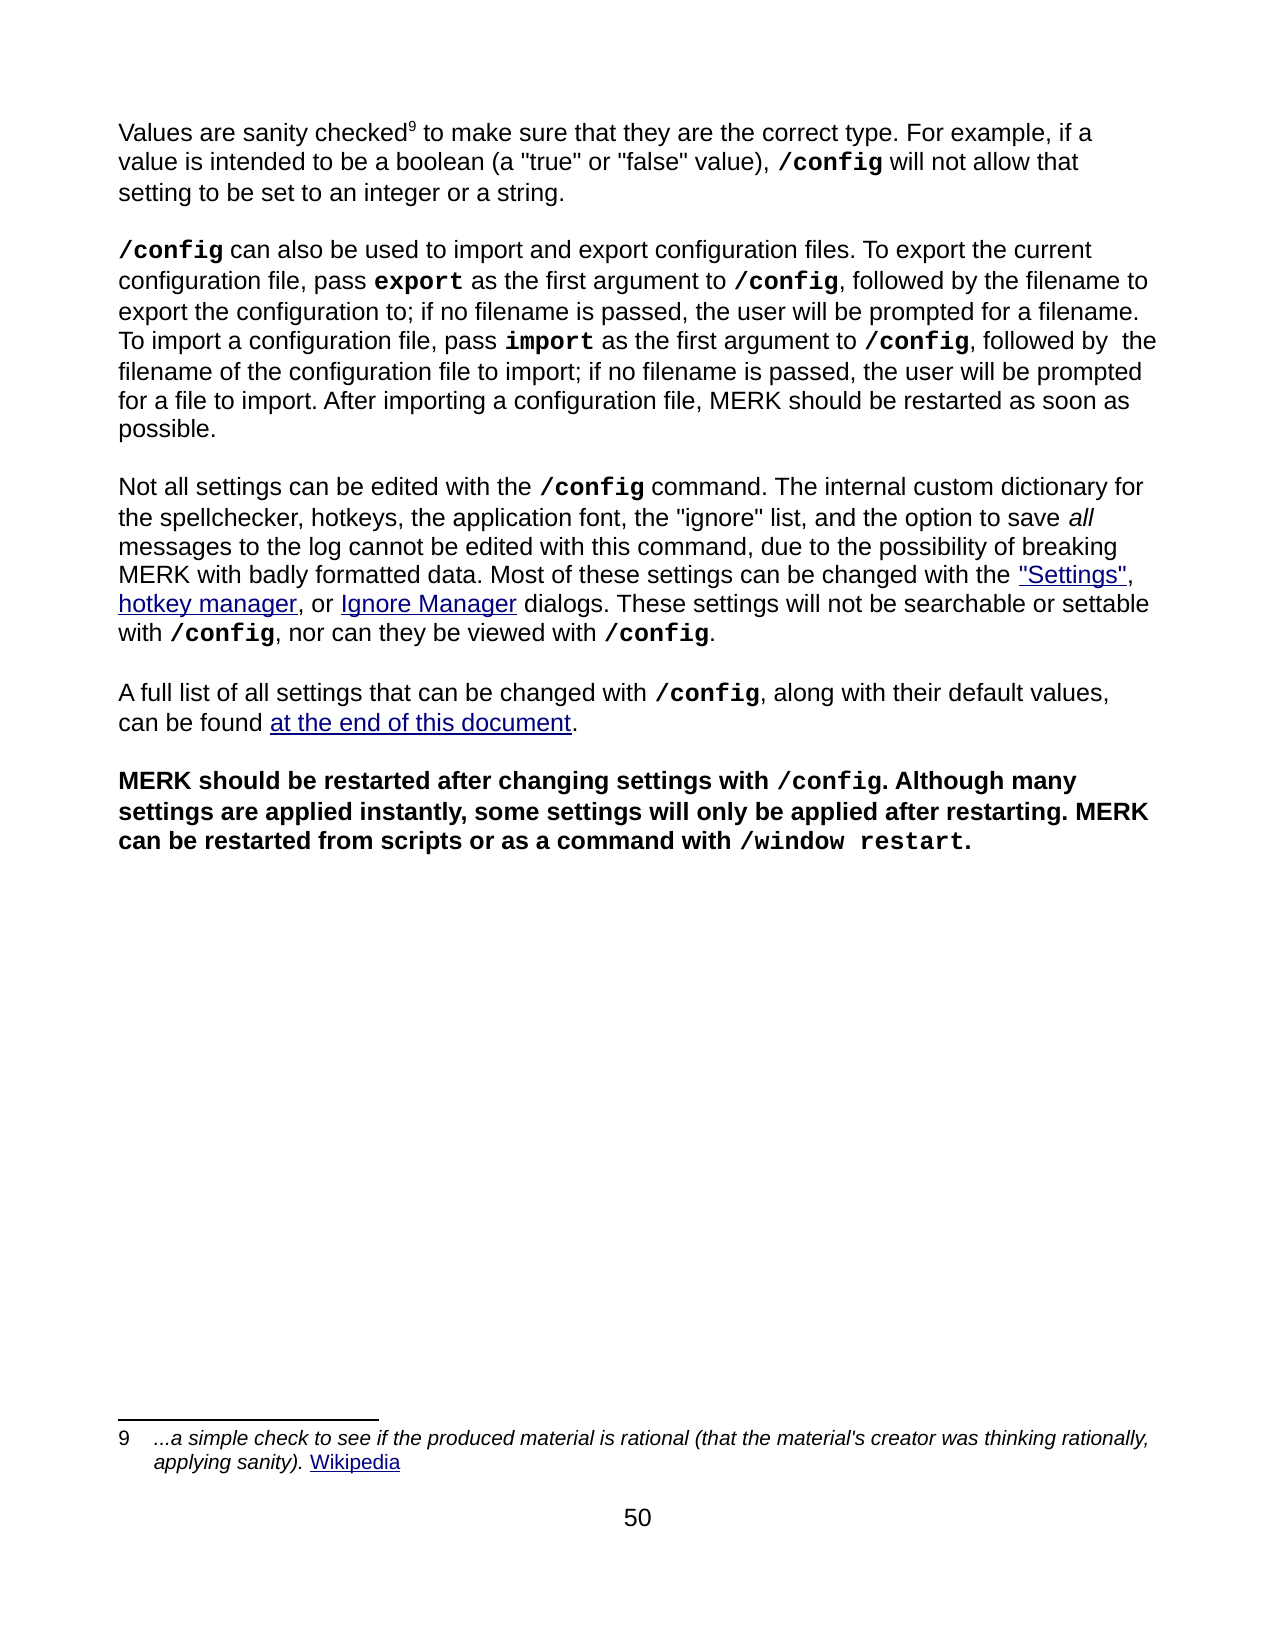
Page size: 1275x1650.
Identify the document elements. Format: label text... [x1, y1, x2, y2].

text A full list of all settings that can be changed with /config, along with their default values, can be found at the end of this document. [118, 677, 1157, 737]
text Values are sanity checked to make sure that they are the correct type. For example, if a value is intended to be a boolean (a "true" or "false" value), /config will not allow that setting to be set to an integer or a string. [118, 118, 1157, 207]
text /config can also be used to import and export configuration files. To export the current configuration file, pass export as the first argument to /config, followed by the filename to export the configuration to; if no filename is passed, the user will be prompted for a filename. To import a configuration file, pass import as the first argument to /config, followed by the filename of the configuration file to import; if no filename is passed, the user will be prompted for a file to import. After importing a configuration file, MERK should be restarted as soon as possible. [118, 235, 1157, 443]
text ...a simple check to see if the produced material is rational (that the material's creator was thinking rationally, applying sanity). Wikipedia [118, 1426, 1157, 1474]
text MERK should be restarted after changing settings with /config. Although many settings are applied instantly, some settings will only be applied after restarting. MERK can be restarted from scripts or as a command with /window restart. [118, 766, 1157, 857]
text Not all settings can be edited with the /config command. The internal custom dictionary for the spellchecker, hotkeys, the application font, the "ignore" list, and the option to save all messages to the log cannot be edited with this command, due to the possibility of breaking MERK with badly formatted data. Most of these settings can be changed with the "Settings", hotkey manager, or Ignore Manager dialogs. These settings will not be searchable or settable with /config, nor can they be viewed with /config. [118, 472, 1157, 649]
